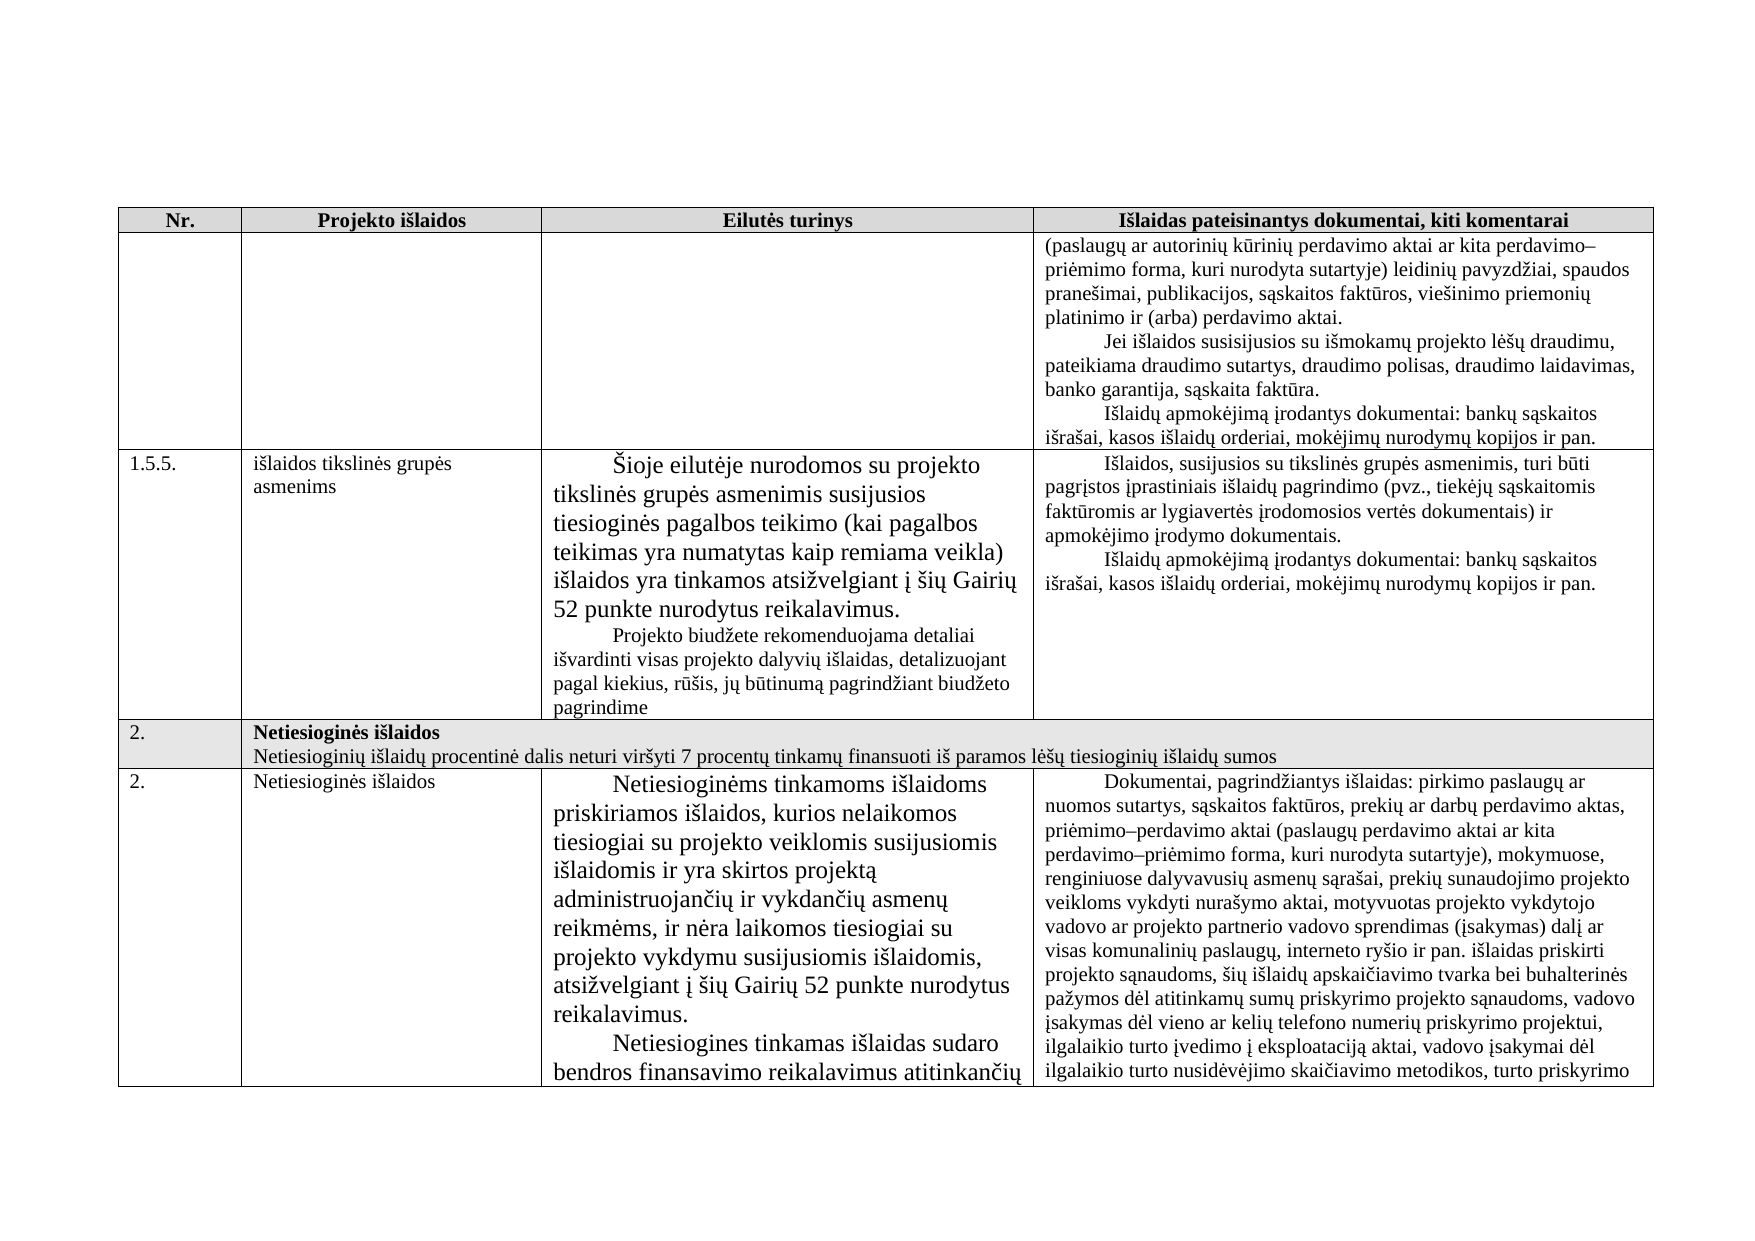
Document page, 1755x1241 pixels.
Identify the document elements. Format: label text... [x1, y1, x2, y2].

table_cell [1567, 720, 1604, 768]
table_cell Šioje eilutėje nurodomos su projekto tikslinės grupės asmenimis susijusios tiesioginės pagalbos teikimo (kai pagalbos teikimas yra numatytas kaip remiama veikla) išlaidos yra tinkamos atsižvelgiant į šių Gairių 52 punkte nurodytus reikalavimus. Projekto biudžete rekomenduojama detaliai išvardinti visas projekto dalyvių išlaidas, detalizuojant pagal kiekius, rūšis, jų būtinumą pagrindžiant biudžeto pagrindime [542, 450, 1033, 719]
table_cell [542, 233, 1033, 449]
table_cell [119, 233, 241, 449]
table_cell Dokumentai, pagrindžiantys išlaidas: pirkimo paslaugų ar nuomos sutartys, sąskaitos faktūros, prekių ar darbų perdavimo aktas, priėmimo–perdavimo aktai (paslaugų perdavimo aktai ar kita perdavimo–priėmimo forma, kuri nurodyta sutartyje), mokymuose, renginiuose dalyvavusių asmenų sąrašai, prekių sunaudojimo projekto veikloms vykdyti nurašymo aktai, motyvuotas projekto vykdytojo vadovo ar projekto partnerio vadovo sprendimas (įsakymas) dalį ar visas komunalinių paslaugų, interneto ryšio ir pan. išlaidas priskirti projekto sąnaudoms, šių išlaidų apskaičiavimo tvarka bei buhalterinės pažymos dėl atitinkamų sumų priskyrimo projekto sąnaudoms, vadovo įsakymas dėl vieno ar kelių telefono numerių priskyrimo projektui, ilgalaikio turto įvedimo į eksploataciją aktai, vadovo įsakymai dėl ilgalaikio turto nusidėvėjimo skaičiavimo metodikos, turto priskyrimo [1034, 769, 1653, 1086]
table_header Išlaidas pateisinantys dokumentai, kiti komentarai [1034, 208, 1653, 232]
table_header Eilutės turinys [542, 208, 1033, 232]
table_cell išlaidos tikslinės grupės asmenims [242, 450, 541, 719]
table_cell [242, 233, 541, 449]
table_cell Netiesioginės išlaidos [242, 769, 541, 1086]
table_cell 1.5.5. [119, 450, 241, 719]
table_cell Išlaidos, susijusios su tikslinės grupės asmenimis, turi būti pagrįstos įprastiniais išlaidų pagrindimo (pvz., tiekėjų sąskaitomis faktūromis ar lygiavertės įrodomosios vertės dokumentais) ir apmokėjimo įrodymo dokumentais. Išlaidų apmokėjimą įrodantys dokumentai: bankų sąskaitos išrašai, kasos išlaidų orderiai, mokėjimų nurodymų kopijos ir pan. [1034, 450, 1653, 719]
table_cell Netiesioginėms tinkamoms išlaidoms priskiriamos išlaidos, kurios nelaikomos tiesiogiai su projekto veiklomis susijusiomis išlaidomis ir yra skirtos projektą administruojančių ir vykdančių asmenų reikmėms, ir nėra laikomos tiesiogiai su projekto vykdymu susijusiomis išlaidomis, atsižvelgiant į šių Gairių 52 punkte nurodytus reikalavimus. Netiesiogines tinkamas išlaidas sudaro bendros finansavimo reikalavimus atitinkančių [542, 769, 1033, 1086]
table_header Projekto išlaidos [242, 208, 541, 232]
table_cell 2. [119, 769, 241, 1086]
table_cell [1604, 720, 1653, 768]
table_header Nr. [119, 208, 241, 232]
table_cell (paslaugų ar autorinių kūrinių perdavimo aktai ar kita perdavimo–priėmimo forma, kuri nurodyta sutartyje) leidinių pavyzdžiai, spaudos pranešimai, publikacijos, sąskaitos faktūros, viešinimo priemonių platinimo ir (arba) perdavimo aktai. Jei išlaidos susisijusios su išmokamų projekto lėšų draudimu, pateikiama draudimo sutartys, draudimo polisas, draudimo laidavimas, banko garantija, sąskaita faktūra. Išlaidų apmokėjimą įrodantys dokumentai: bankų sąskaitos išrašai, kasos išlaidų orderiai, mokėjimų nurodymų kopijos ir pan. [1034, 233, 1653, 449]
table_cell 2. [119, 720, 241, 768]
table_cell Netiesioginės išlaidos Netiesioginių išlaidų procentinė dalis neturi viršyti 7 procentų tinkamų finansuoti iš paramos lėšų tiesioginių išlaidų sumos [242, 720, 1567, 768]
